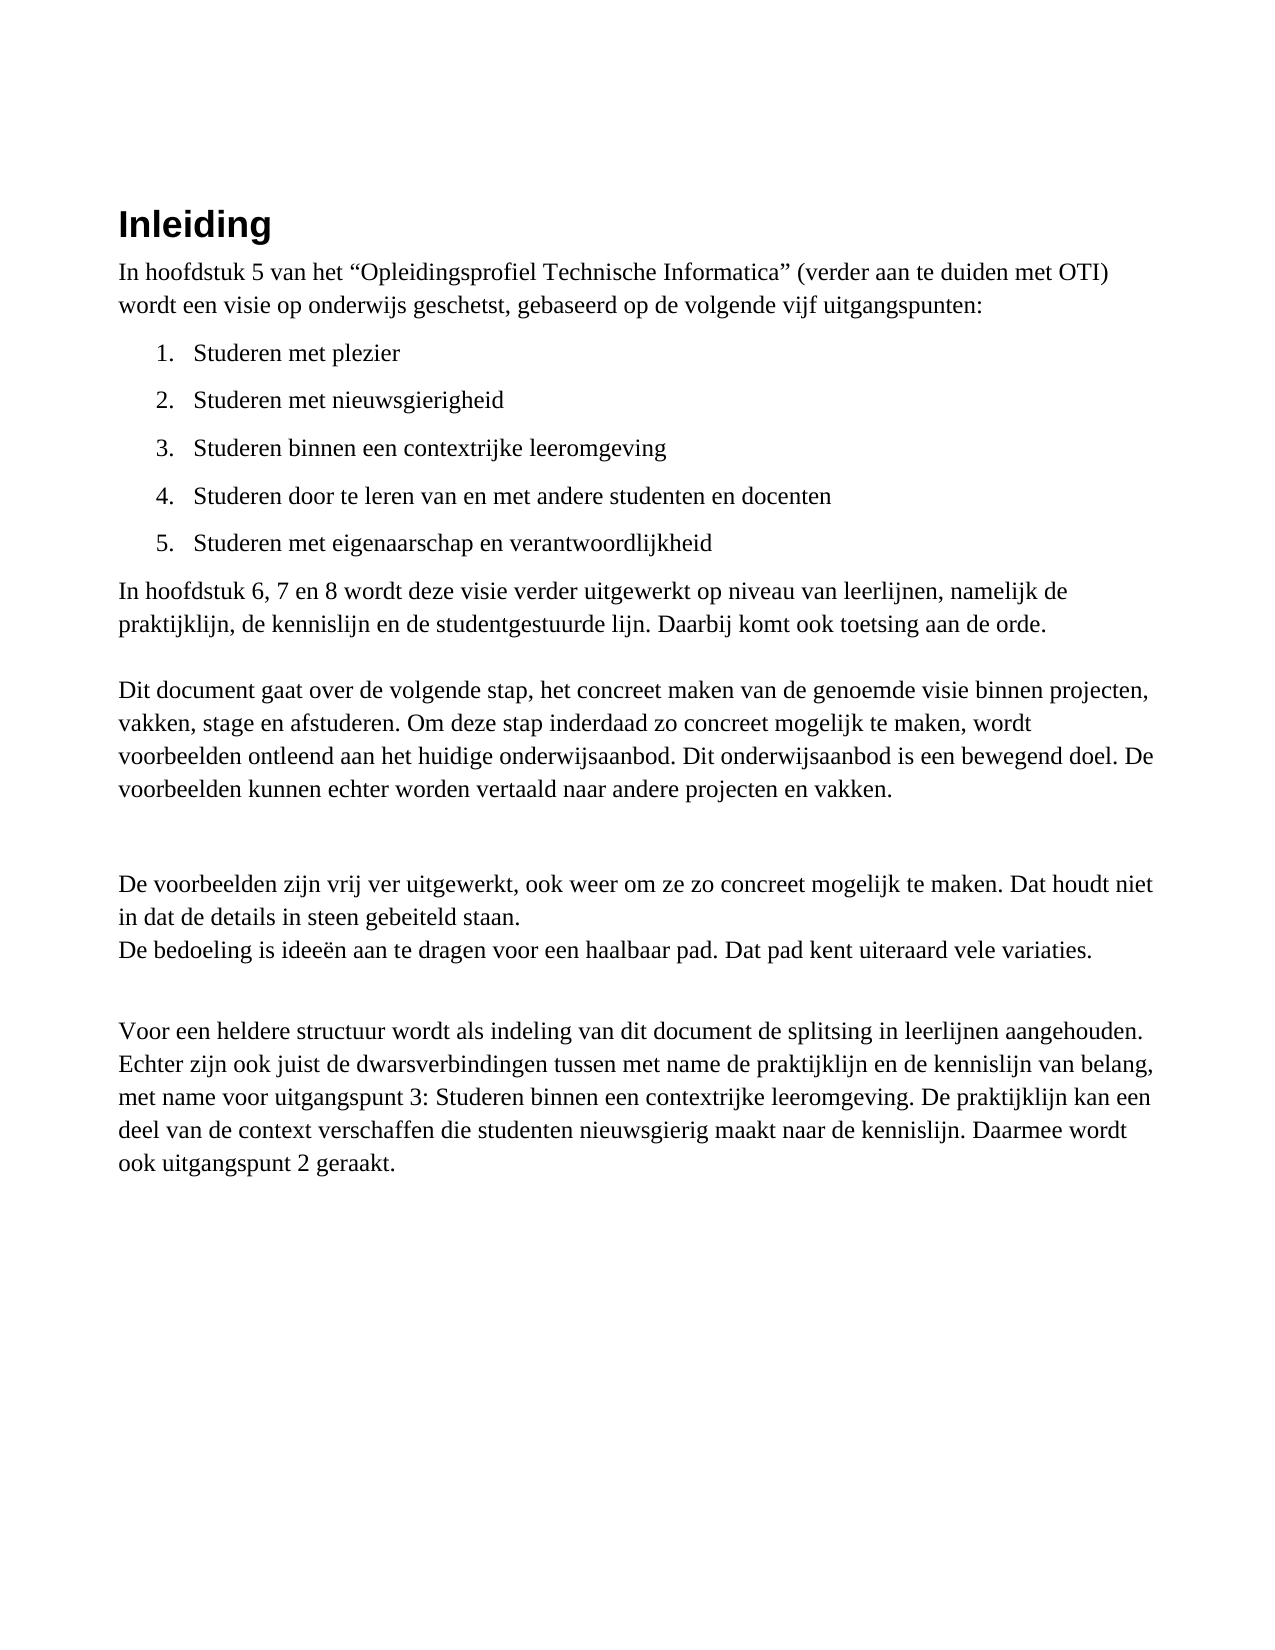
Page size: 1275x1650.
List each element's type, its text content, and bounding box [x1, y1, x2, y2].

list Studeren met plezier [156, 338, 1157, 367]
text In hoofdstuk 5 van het “Opleidingsprofiel Technische Informatica” (verder aan te duiden met OTI) wordt een visie op onderwijs geschetst, gebaseerd op de volgende vijf uitgangspunten: [118, 257, 1157, 319]
subtitle Inleiding [118, 202, 1157, 245]
list Studeren met eigenaarschap en verantwoordlijkheid [156, 528, 1157, 557]
list Studeren met nieuwsgierigheid [156, 386, 1157, 414]
text Voor een heldere structuur wordt als indeling van dit document de splitsing in leerlijnen aangehouden. Echter zijn ook juist de dwarsverbindingen tussen met name de praktijklijn en de kennislijn van belang, met name voor uitgangspunt 3: Studeren binnen een contextrijke leeromgeving. De praktijklijn kan een deel van de context verschaffen die studenten nieuwsgierig maakt naar de kennislijn. Daarmee wordt ook uitgangspunt 2 geraakt. [118, 1016, 1157, 1177]
list Studeren door te leren van en met andere studenten en docenten [156, 481, 1157, 509]
list Studeren binnen een contextrijke leeromgeving [156, 433, 1157, 462]
text De voorbeelden zijn vrij ver uitgewerkt, ook weer om ze zo concreet mogelijk te maken. Dat houdt niet in dat de details in steen gebeiteld staan. De bedoeling is ideeën aan te dragen voor een haalbaar pad. Dat pad kent uiteraard vele variaties. [118, 869, 1157, 997]
text In hoofdstuk 6, 7 en 8 wordt deze visie verder uitgewerkt op niveau van leerlijnen, namelijk de praktijklijn, de kennislijn en de studentgestuurde lijn. Daarbij komt ook toetsing aan de orde. Dit document gaat over de volgende stap, het concreet maken van de genoemde visie binnen projecten, vakken, stage en afstuderen. Om deze stap inderdaad zo concreet mogelijk te maken, wordt voorbeelden ontleend aan het huidige onderwijsaanbod. Dit onderwijsaanbod is een bewegend doel. De voorbeelden kunnen echter worden vertaald naar andere projecten en vakken. [118, 576, 1157, 803]
